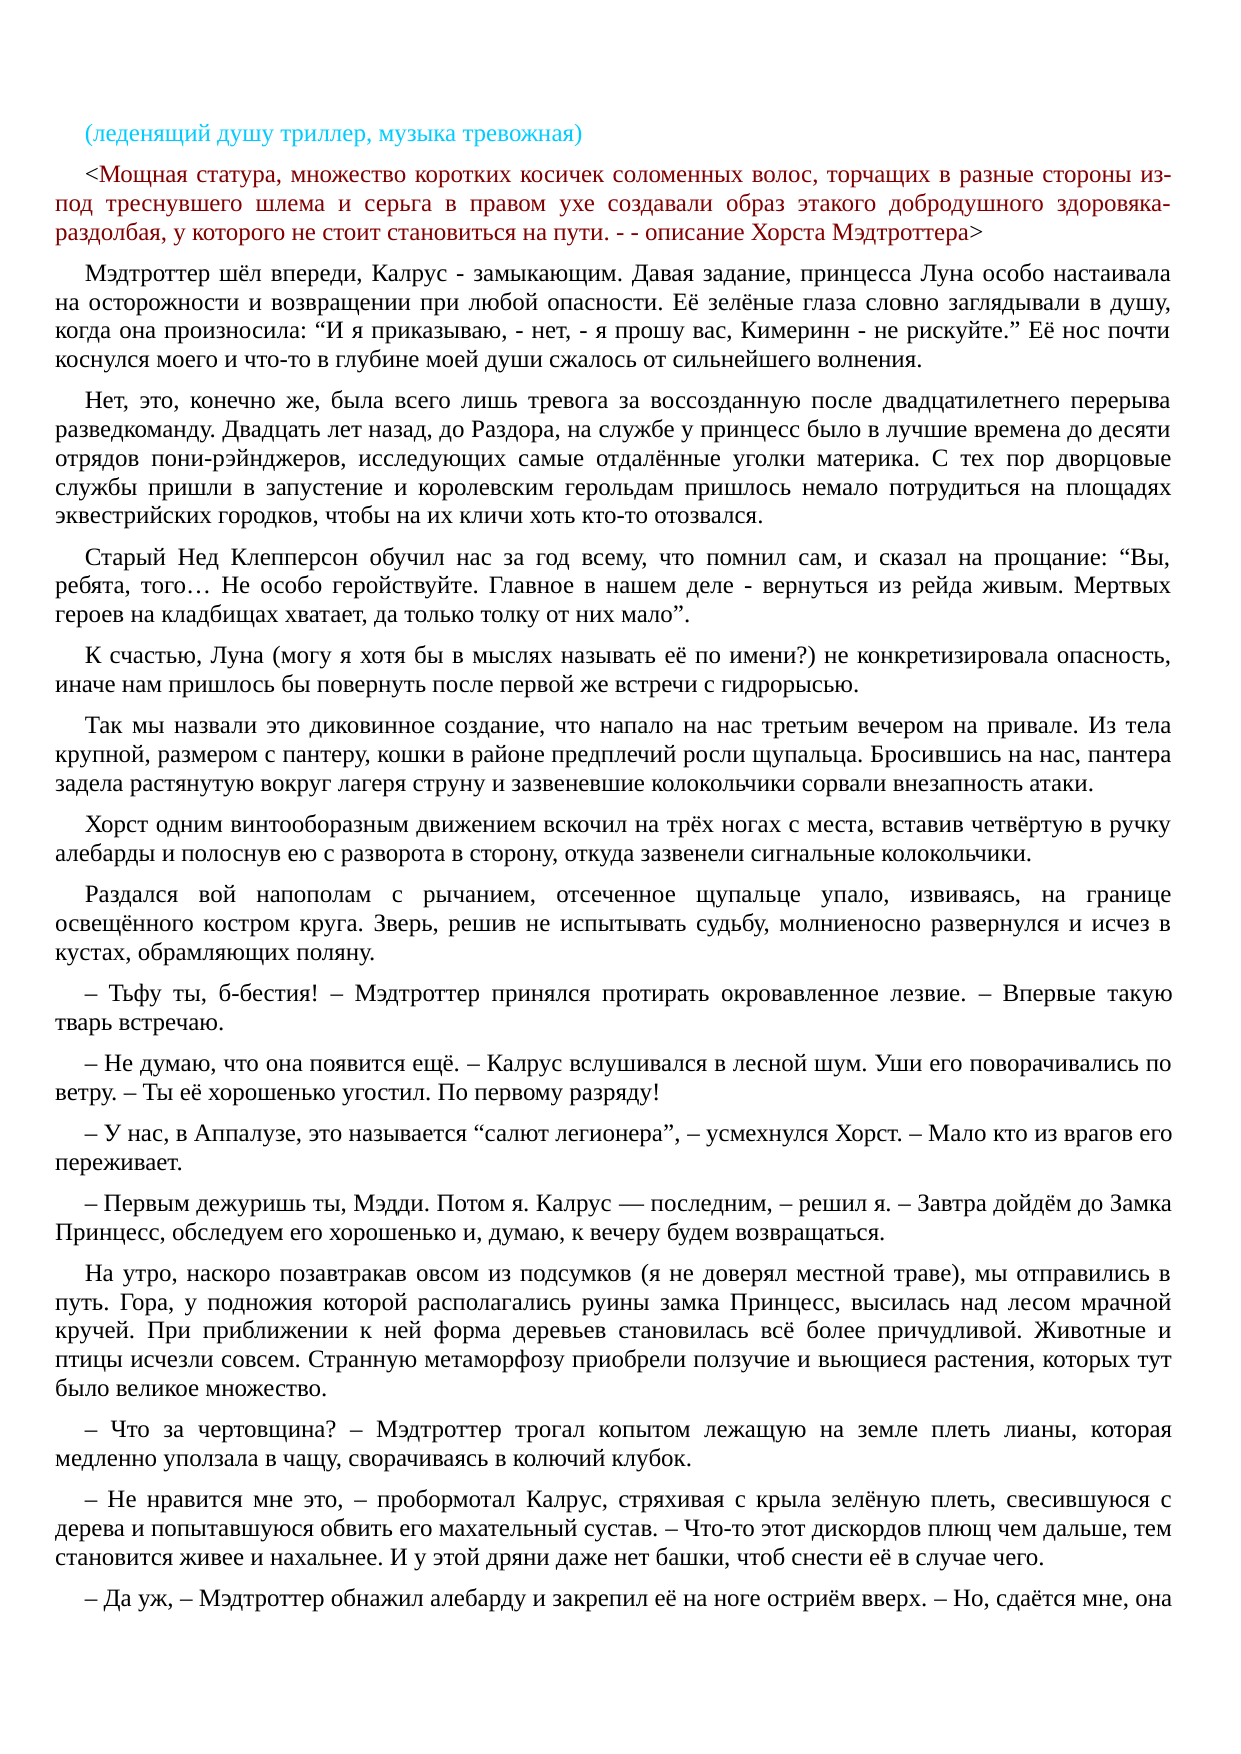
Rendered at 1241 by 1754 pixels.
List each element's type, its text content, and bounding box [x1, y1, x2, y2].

text (леденящий душу триллер, музыка тревожная) [55, 118, 1172, 147]
text – Что за чертовщина? – Мэдтроттер трогал копытом лежащую на земле плеть лианы, которая медленно уползала в чащу, сворачиваясь в колючий клубок. [55, 1414, 1172, 1472]
text Мэдтроттер шёл впереди, Калрус - замыкающим. Давая задание, принцесса Луна особо настаивала на осторожности и возвращении при любой опасности. Её зелёные глаза словно заглядывали в душу, когда она произносила: “И я приказываю, - нет, - я прошу вас, Кимеринн - не рискуйте.” Её нос почти коснулся моего и что-то в глубине моей души сжалось от сильнейшего волнения. [55, 258, 1172, 373]
text – Тьфу ты, б-бестия! – Мэдтроттер принялся протирать окровавленное лезвие. – Впервые такую тварь встречаю. [55, 978, 1172, 1036]
text Нет, это, конечно же, была всего лишь тревога за воссозданную после двадцатилетнего перерыва разведкоманду. Двадцать лет назад, до Раздора, на службе у принцесс было в лучшие времена до десяти отрядов пони-рэйнджеров, исследующих самые отдалённые уголки материка. С тех пор дворцовые службы пришли в запустение и королевским герольдам пришлось немало потрудиться на площадях эквестрийских городков, чтобы на их кличи хоть кто-то отозвался. [55, 386, 1172, 529]
text – У нас, в Аппалузе, это называется “салют легионера”, – усмехнулся Хорст. – Мало кто из врагов его переживает. [55, 1118, 1172, 1176]
text Раздался вой напополам с рычанием, отсеченное щупальце упало, извиваясь, на границе освещённого костром круга. Зверь, решив не испытывать судьбу, молниеносно развернулся и исчез в кустах, обрамляющих поляну. [55, 879, 1172, 966]
text Так мы назвали это диковинное создание, что напало на нас третьим вечером на привале. Из тела крупной, размером с пантеру, кошки в районе предплечий росли щупальца. Бросившись на нас, пантера задела растянутую вокруг лагеря струну и зазвеневшие колокольчики сорвали внезапность атаки. [55, 711, 1172, 797]
text На утро, наскоро позавтракав овсом из подсумков (я не доверял местной траве), мы отправились в путь. Гора, у подножия которой располагались руины замка Принцесс, высилась над лесом мрачной кручей. При приближении к ней форма деревьев становилась всё более причудливой. Животные и птицы исчезли совсем. Странную метаморфозу приобрели ползучие и вьющиеся растения, которых тут было великое множество. [55, 1258, 1172, 1402]
text – Первым дежуришь ты, Мэдди. Потом я. Калрус — последним, – решил я. – Завтра дойдём до Замка Принцесс, обследуем его хорошенько и, думаю, к вечеру будем возвращаться. [55, 1188, 1172, 1246]
text Хорст одним винтооборазным движением вскочил на трёх ногах с места, вставив четвёртую в ручку алебарды и полоснув ею с разворота в сторону, откуда зазвенели сигнальные колокольчики. [55, 809, 1172, 867]
text К счастью, Луна (могу я хотя бы в мыслях называть её по имени?) не конкретизировала опасность, иначе нам пришлось бы повернуть после первой же встречи с гидрорысью. [55, 641, 1172, 698]
text Старый Нед Клепперсон обучил нас за год всему, что помнил сам, и сказал на прощание: “Вы, ребята, того… Не особо геройствуйте. Главное в нашем деле - вернуться из рейда живым. Мертвых героев на кладбищах хватает, да только толку от них мало”. [55, 542, 1172, 628]
text – Да уж, – Мэдтроттер обнажил алебарду и закрепил её на ноге остриём вверх. – Но, сдаётся мне, она [55, 1583, 1172, 1612]
text – Не думаю, что она появится ещё. – Калрус вслушивался в лесной шум. Уши его поворачивались по ветру. – Ты её хорошенько угостил. По первому разряду! [55, 1048, 1172, 1106]
text <Мощная статура, множество коротких косичек соломенных волос, торчащих в разные стороны из-под треснувшего шлема и серьга в правом ухе создавали образ этакого добродушного здоровяка-раздолбая, у которого не стоит становиться на пути. - - описание Хорста Мэдтроттера> [55, 159, 1172, 246]
text – Не нравится мне это, – пробормотал Калрус, стряхивая с крыла зелёную плеть, свесившуюся с дерева и попытавшуюся обвить его махательный сустав. – Что-то этот дискордов плющ чем дальше, тем становится живее и нахальнее. И у этой дряни даже нет башки, чтоб снести её в случае чего. [55, 1484, 1172, 1571]
